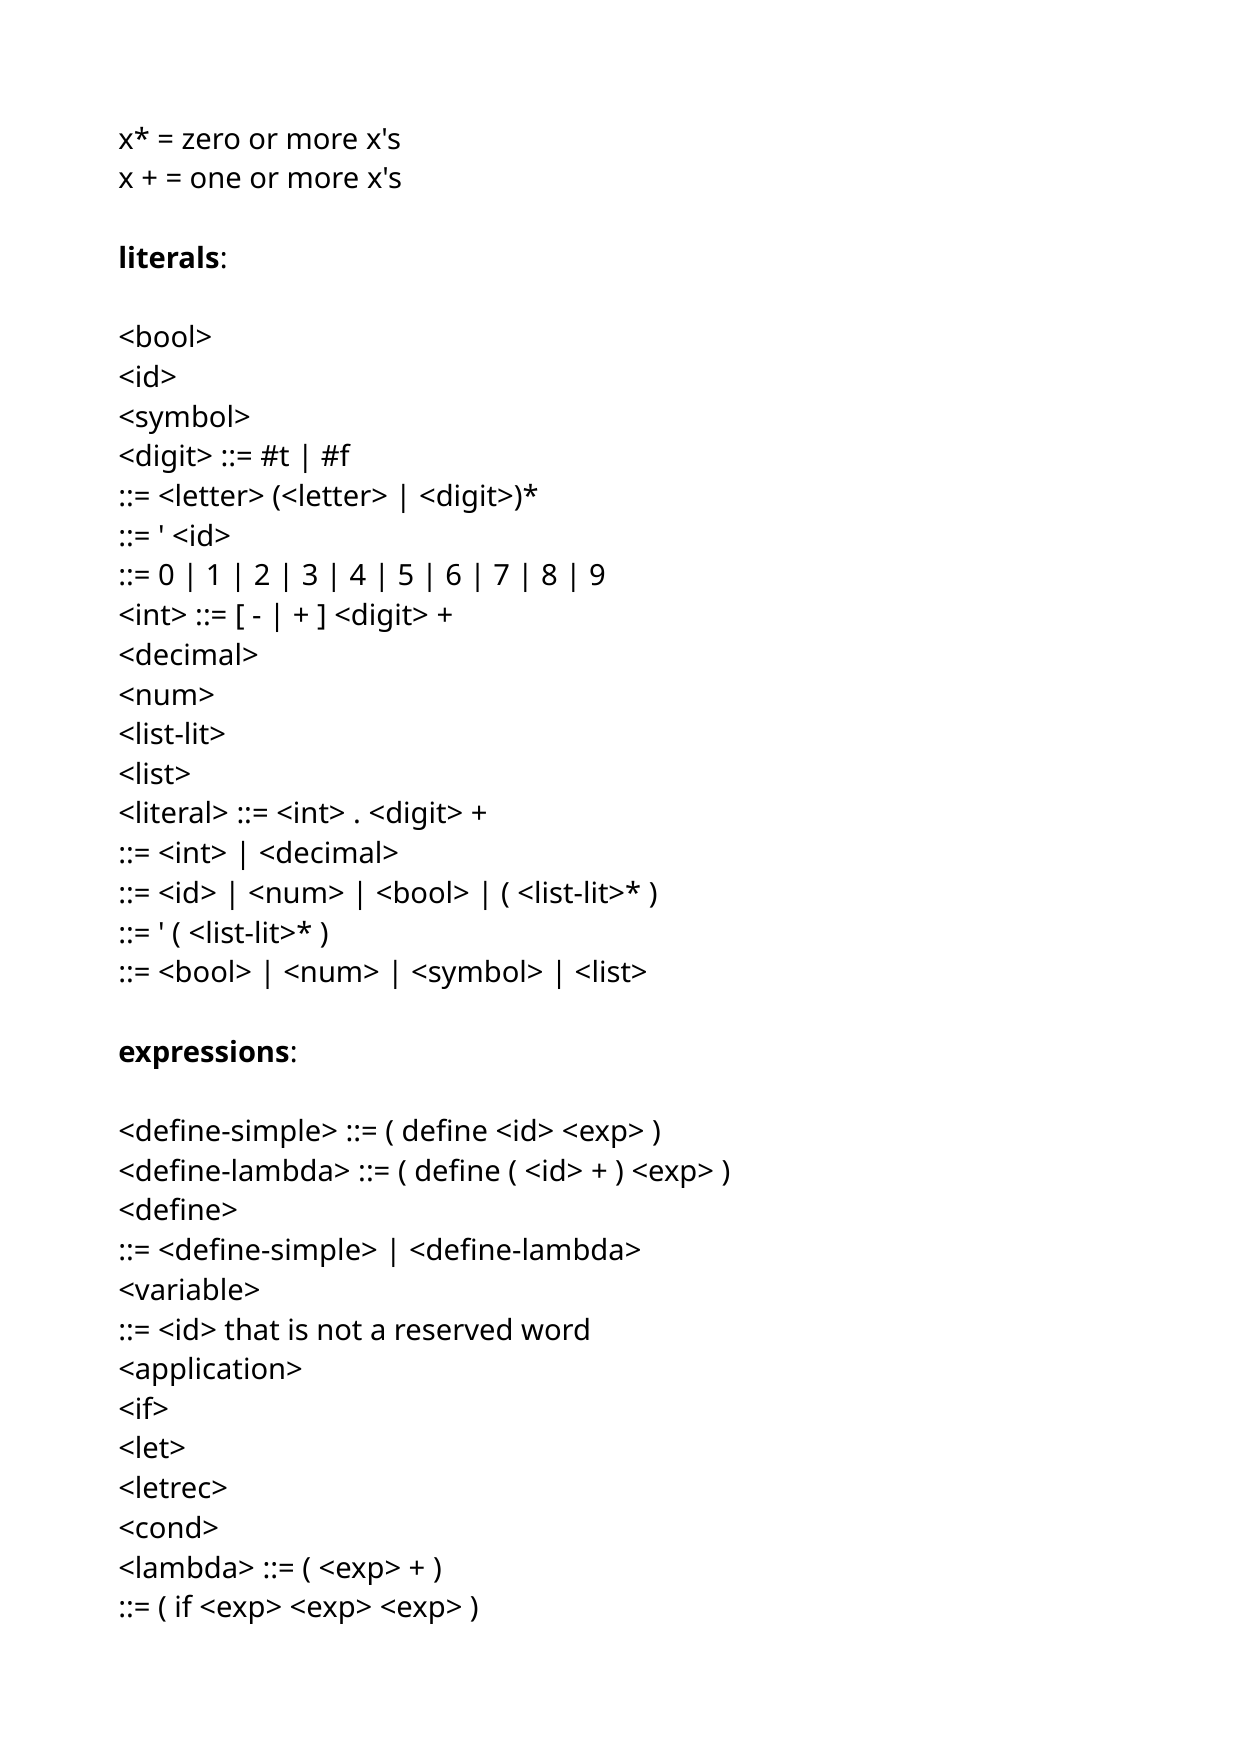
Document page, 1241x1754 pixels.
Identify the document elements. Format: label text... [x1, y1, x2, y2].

text ::= <id> | <num> | <bool> | ( <list-lit>* ) [118, 872, 1122, 912]
text <let> [118, 1428, 1122, 1467]
text ::= <letter> (<letter> | <digit>)* [118, 475, 1122, 515]
text <list> [118, 753, 1122, 793]
text <cond> [118, 1507, 1122, 1547]
text <int> ::= [ - | + ] <digit> + [118, 594, 1122, 634]
text <define-simple> ::= ( define <id> <exp> ) [118, 1110, 1122, 1150]
text <if> [118, 1388, 1122, 1428]
text literals: [118, 237, 1122, 277]
text x* = zero or more x's [118, 118, 1122, 158]
text <variable> [118, 1269, 1122, 1309]
text <num> [118, 674, 1122, 713]
text ::= <define-simple> | <define-lambda> [118, 1229, 1122, 1269]
text ::= <id> that is not a reserved word [118, 1309, 1122, 1348]
text ::= <bool> | <num> | <symbol> | <list> [118, 952, 1122, 991]
text <digit> ::= #t | #f [118, 436, 1122, 475]
text x + = one or more x's [118, 158, 1122, 197]
text ::= ' <id> [118, 515, 1122, 555]
text expressions: [118, 1031, 1122, 1071]
text <list-lit> [118, 713, 1122, 753]
text <id> [118, 356, 1122, 396]
text <lambda> ::= ( <exp> + ) [118, 1547, 1122, 1587]
text ::= ' ( <list-lit>* ) [118, 912, 1122, 952]
text <bool> [118, 317, 1122, 356]
text <literal> ::= <int> . <digit> + [118, 793, 1122, 832]
text ::= 0 | 1 | 2 | 3 | 4 | 5 | 6 | 7 | 8 | 9 [118, 555, 1122, 594]
text <application> [118, 1348, 1122, 1388]
text <symbol> [118, 396, 1122, 436]
text ::= ( if <exp> <exp> <exp> ) [118, 1587, 1122, 1626]
text <decimal> [118, 634, 1122, 674]
text <letrec> [118, 1467, 1122, 1507]
text ::= <int> | <decimal> [118, 832, 1122, 872]
text <define-lambda> ::= ( define ( <id> + ) <exp> ) [118, 1150, 1122, 1190]
text <define> [118, 1190, 1122, 1229]
